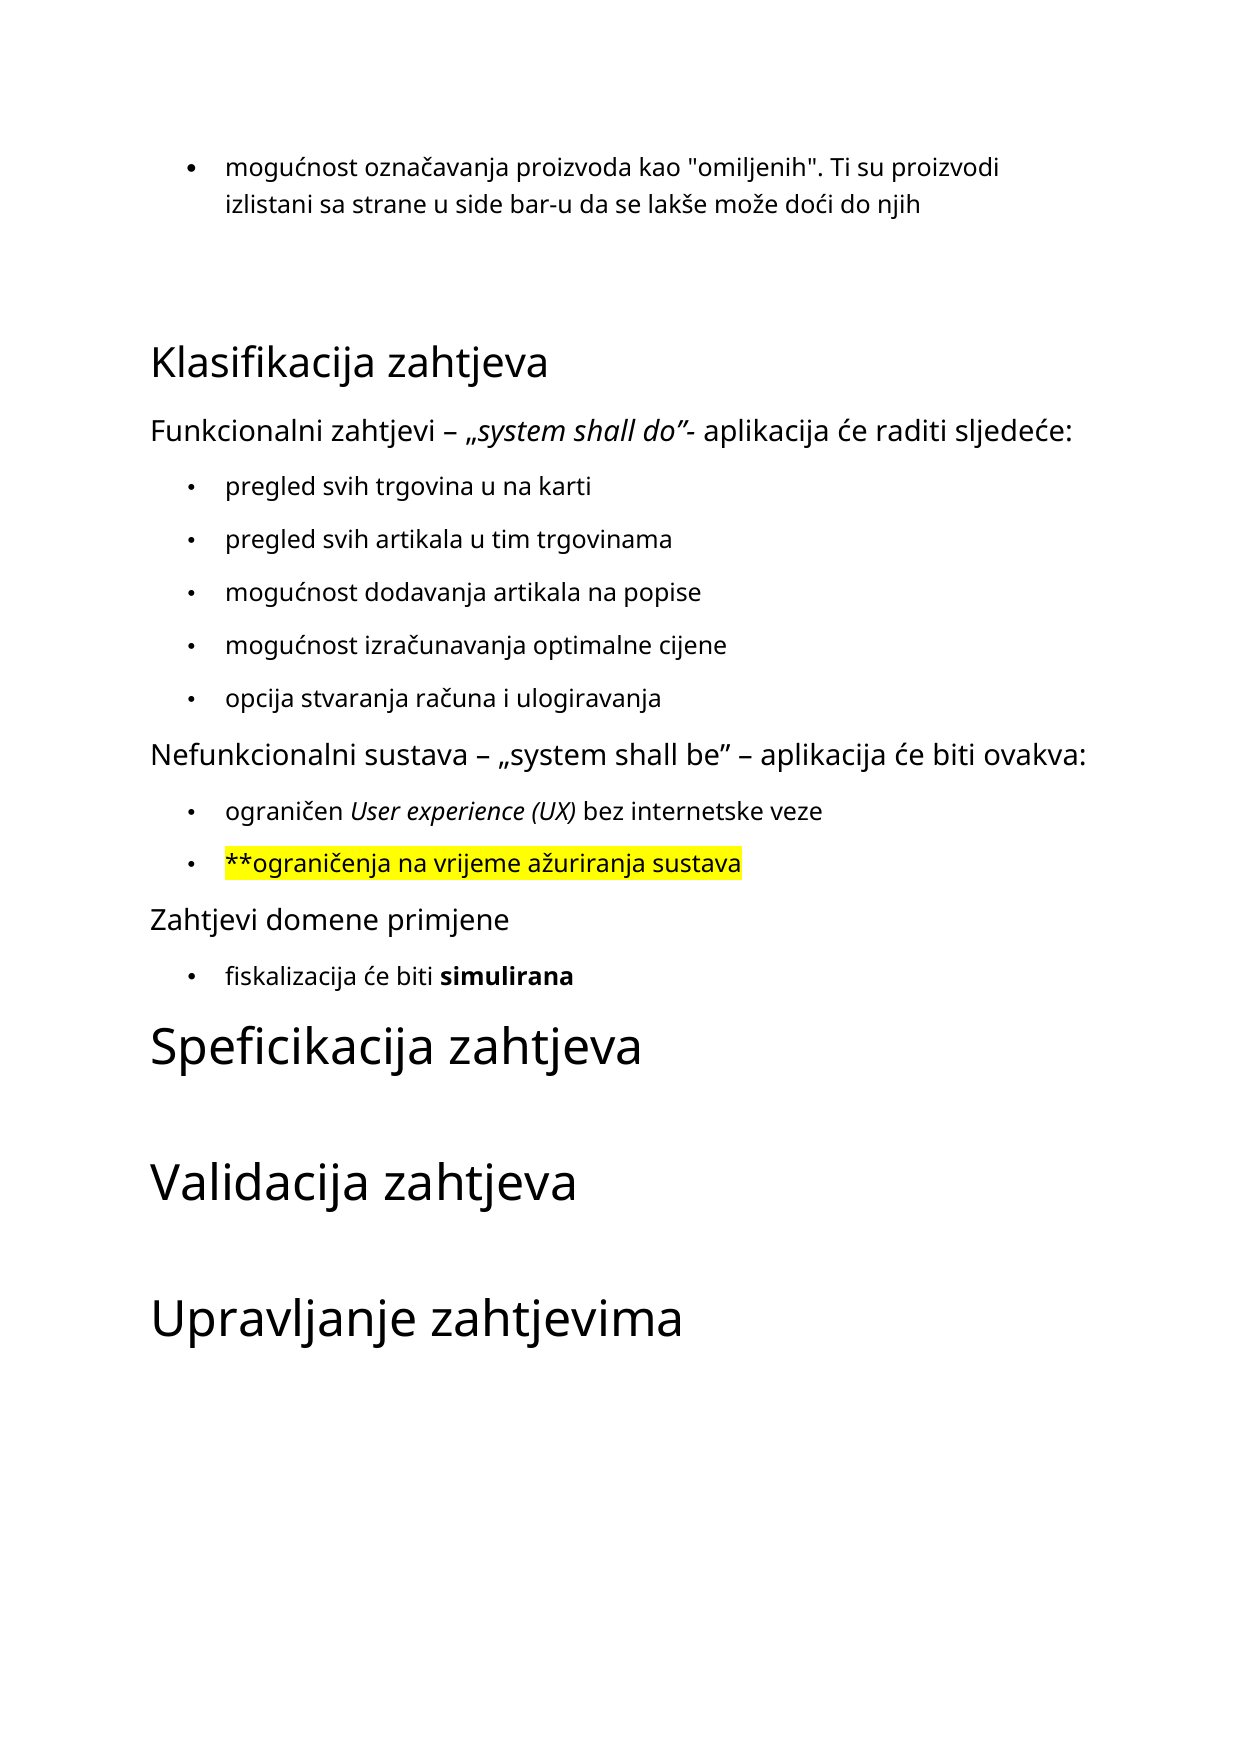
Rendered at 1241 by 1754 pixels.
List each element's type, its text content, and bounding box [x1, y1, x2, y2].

list fiskalizacija će biti simulirana [187, 958, 1090, 992]
text Funkcionalni zahtjevi – „system shall do”- aplikacija će raditi sljedeće: [150, 410, 1090, 449]
list opcija stvaranja računa i ulogiravanja [187, 681, 1090, 715]
list pregled svih trgovina u na karti [187, 469, 1090, 503]
text Upravljanje zahtjevima [150, 1283, 1090, 1351]
list pregled svih artikala u tim trgovinama [187, 522, 1090, 556]
list ograničen User experience (UX) bez internetske veze [187, 793, 1090, 827]
text Zahtjevi domene primjene [150, 899, 1090, 939]
list mogućnost dodavanja artikala na popise [187, 575, 1090, 609]
text Nefunkcionalni sustava – „system shall be” – aplikacija će biti ovakva: [150, 734, 1090, 774]
list mogućnost označavanja proizvoda kao "omiljenih". Ti su proizvodi izlistani sa strane u side bar-u da se lakše može doći do njih [187, 150, 1090, 220]
list **ograničenja na vrijeme ažuriranja sustava [187, 846, 1090, 880]
text Speficikacija zahtjeva [150, 1011, 1090, 1079]
text Validacija zahtjeva [150, 1147, 1090, 1215]
list mogućnost izračunavanja optimalne cijene [187, 628, 1090, 662]
text Klasifikacija zahtjeva [150, 332, 1090, 389]
